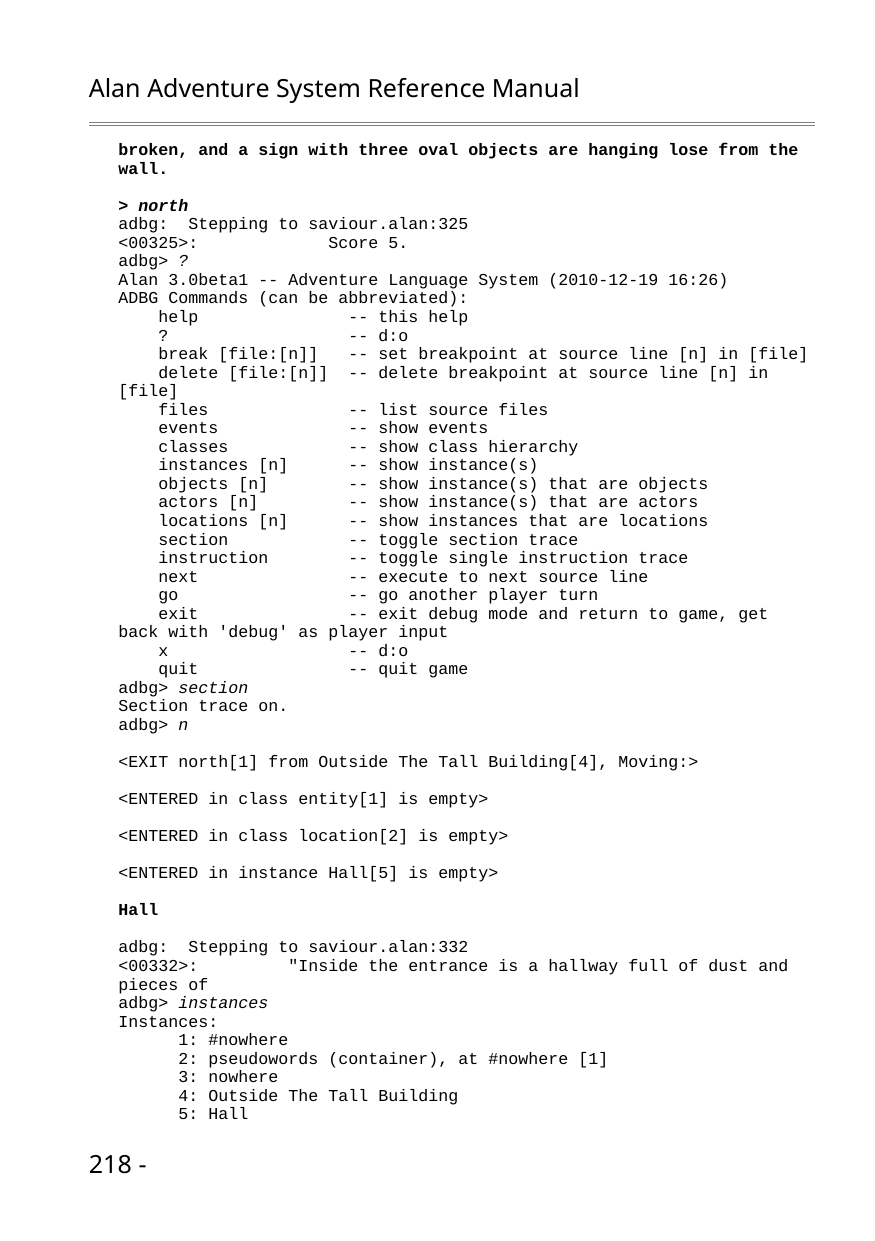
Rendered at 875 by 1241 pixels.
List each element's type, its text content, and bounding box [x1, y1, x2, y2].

text ADBG Commands (can be abbreviated): [118, 290, 815, 309]
text Hall [118, 902, 815, 921]
text locations [n] -- show instances that are locations [118, 513, 815, 531]
text quit -- quit game [118, 661, 815, 680]
text adbg> n [118, 717, 815, 735]
text next -- execute to next source line [118, 568, 815, 587]
text > north [118, 198, 815, 216]
text Section trace on. [118, 698, 815, 717]
text 1: #nowhere [118, 1032, 815, 1051]
text actors [n] -- show instance(s) that are actors [118, 494, 815, 513]
text <EXIT north[1] from Outside The Tall Building[4], Moving:> [118, 754, 815, 772]
text objects [n] -- show instance(s) that are objects [118, 476, 815, 494]
text <ENTERED in instance Hall[5] is empty> [118, 865, 815, 884]
text 5: Hall [118, 1106, 815, 1125]
text adbg> instances [118, 995, 815, 1013]
text Alan 3.0beta1 -- Adventure Language System (2010-12-19 16:26) [118, 272, 815, 290]
text 3: nowhere [118, 1069, 815, 1088]
text 4: Outside The Tall Building [118, 1088, 815, 1106]
text <00332>: "Inside the entrance is a hallway full of dust and pieces of [118, 958, 815, 995]
text <ENTERED in class entity[1] is empty> [118, 791, 815, 809]
text x -- d:o [118, 643, 815, 661]
text adbg> ? [118, 253, 815, 272]
text go -- go another player turn [118, 587, 815, 606]
text adbg: Stepping to saviour.alan:332 [118, 939, 815, 958]
text instances [n] -- show instance(s) [118, 457, 815, 476]
text 2: pseudowords (container), at #nowhere [1] [118, 1051, 815, 1069]
text Instances: [118, 1013, 815, 1032]
text files -- list source files [118, 402, 815, 420]
text delete [file:[n]] -- delete breakpoint at source line [n] in [file] [118, 364, 815, 402]
text <00325>: Score 5. [118, 235, 815, 253]
text exit -- exit debug mode and return to game, get back with 'debug' as player input [118, 606, 815, 643]
text adbg> section [118, 680, 815, 698]
text <ENTERED in class location[2] is empty> [118, 828, 815, 847]
text classes -- show class hierarchy [118, 439, 815, 457]
text break [file:[n]] -- set breakpoint at source line [n] in [file] [118, 346, 815, 364]
text adbg: Stepping to saviour.alan:325 [118, 216, 815, 235]
text events -- show events [118, 420, 815, 439]
text broken, and a sign with three oval objects are hanging lose from the wall. [118, 142, 815, 179]
text section -- toggle section trace [118, 531, 815, 550]
text ? -- d:o [118, 327, 815, 346]
text instruction -- toggle single instruction trace [118, 550, 815, 568]
text help -- this help [118, 309, 815, 327]
